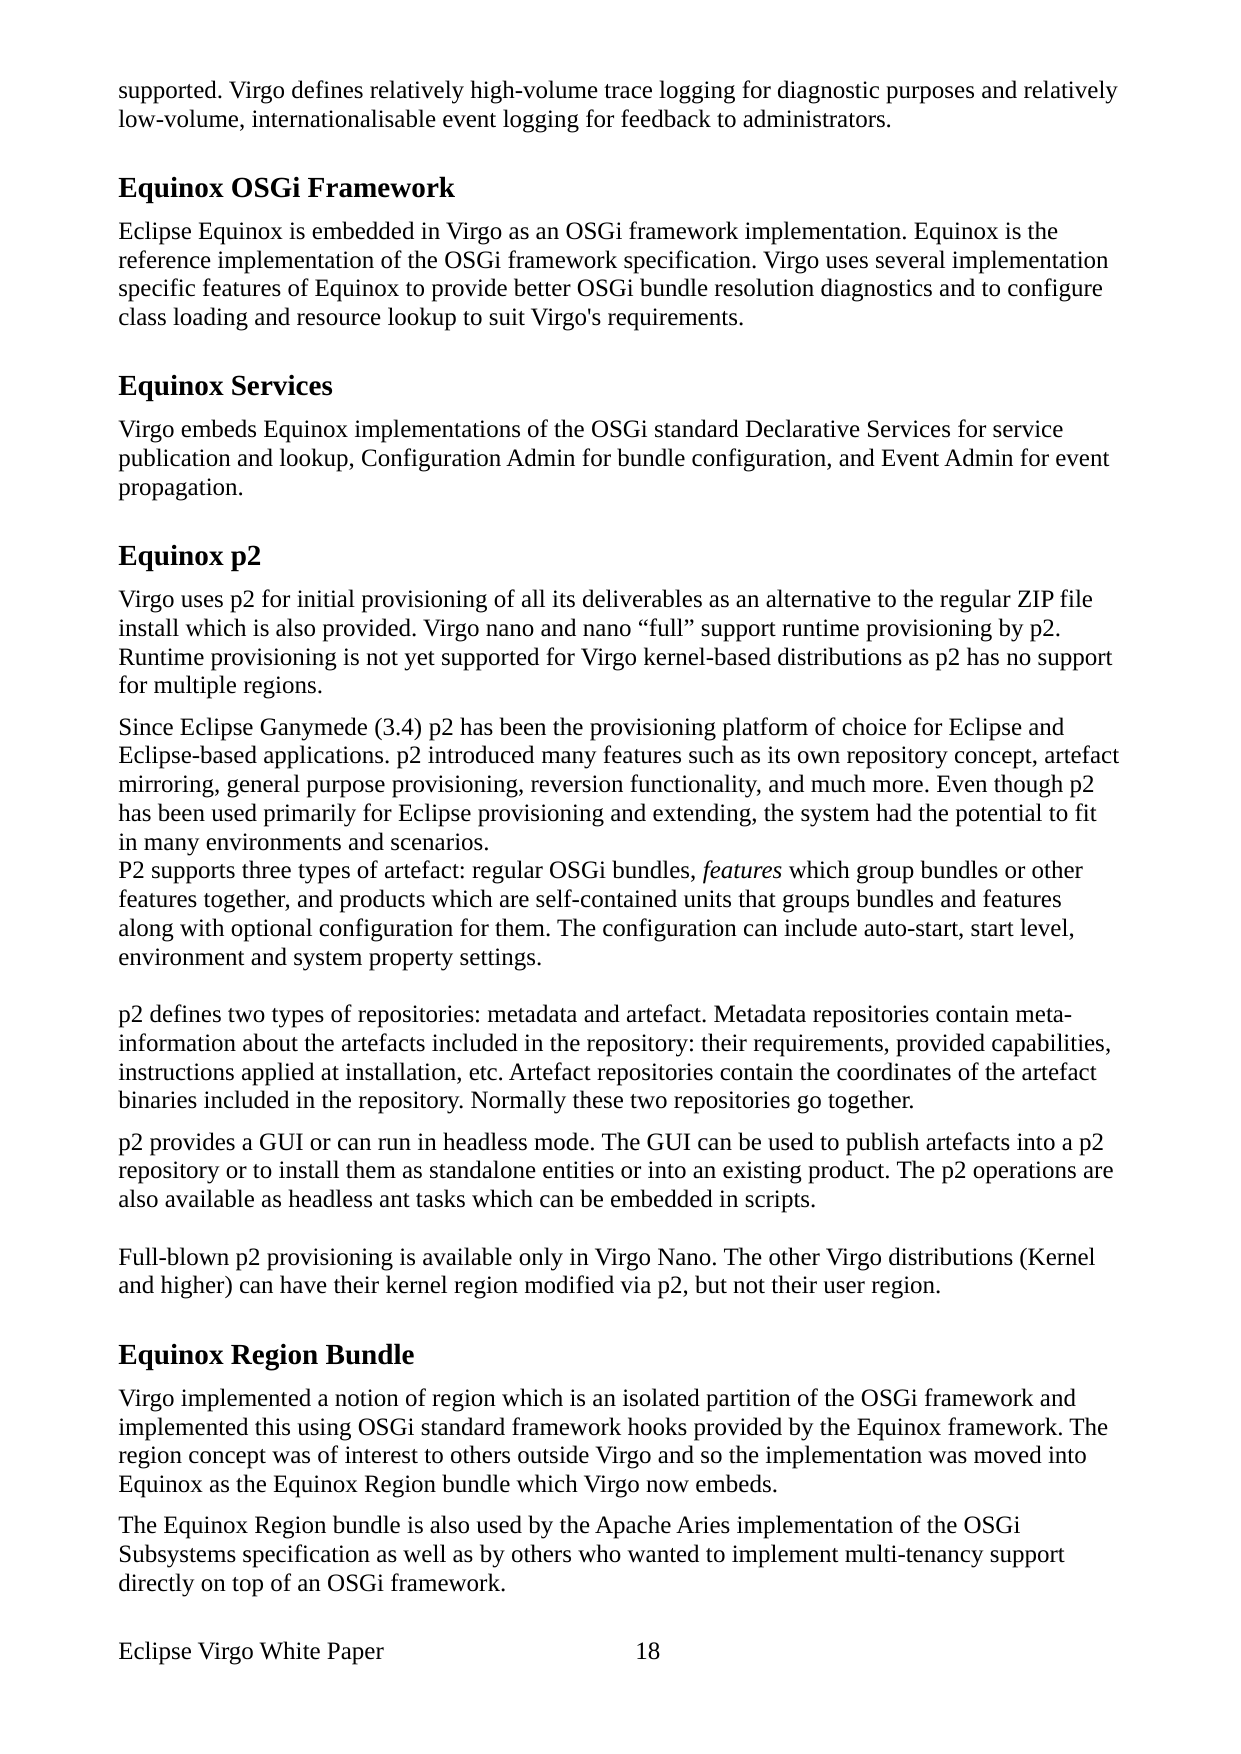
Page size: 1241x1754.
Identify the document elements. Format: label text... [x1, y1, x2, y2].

text p2 defines two types of repositories: metadata and artefact. Metadata repositories contain meta-information about the artefacts included in the repository: their requirements, provided capabilities, instructions applied at installation, etc. Artefact repositories contain the coordinates of the artefact binaries included in the repository. Normally these two repositories go together. [118, 999, 1122, 1114]
text Since Eclipse Ganymede (3.4) p2 has been the provisioning platform of choice for Eclipse and Eclipse-based applications. p2 introduced many features such as its own repository concept, artefact mirroring, general purpose provisioning, reversion functionality, and much more. Even though p2 has been used primarily for Eclipse provisioning and extending, the system had the potential to fit in many environments and scenarios. [118, 712, 1122, 856]
subtitle Equinox Services [118, 368, 1122, 402]
text Virgo embeds Equinox implementations of the OSGi standard Declarative Services for service publication and lookup, Configuration Admin for bundle configuration, and Event Admin for event propagation. [118, 414, 1122, 501]
text The Equinox Region bundle is also used by the Apache Aries implementation of the OSGi Subsystems specification as well as by others who wanted to implement multi-tenancy support directly on top of an OSGi framework. [118, 1510, 1122, 1597]
subtitle Equinox OSGi Framework [118, 170, 1122, 203]
text Full-blown p2 provisioning is available only in Virgo Nano. The other Virgo distributions (Kernel and higher) can have their kernel region modified via p2, but not their user region. [118, 1242, 1122, 1299]
text Eclipse Equinox is embedded in Virgo as an OSGi framework implementation. Equinox is the reference implementation of the OSGi framework specification. Virgo uses several implementation specific features of Equinox to provide better OSGi bundle resolution diagnostics and to configure class loading and resource lookup to suit Virgo's requirements. [118, 216, 1122, 331]
text Virgo implemented a notion of region which is an isolated partition of the OSGi framework and implemented this using OSGi standard framework hooks provided by the Equinox framework. The region concept was of interest to others outside Virgo and so the implementation was moved into Equinox as the Equinox Region bundle which Virgo now embeds. [118, 1383, 1122, 1498]
text supported. Virgo defines relatively high-volume trace logging for diagnostic purposes and relatively low-volume, internationalisable event logging for feedback to administrators. [118, 75, 1122, 132]
subtitle Equinox p2 [118, 538, 1122, 572]
text P2 supports three types of artefact: regular OSGi bundles, features which group bundles or other features together, and products which are self-contained units that groups bundles and features along with optional configuration for them. The configuration can include auto-start, start level, environment and system property settings. [118, 856, 1122, 971]
text p2 provides a GUI or can run in headless mode. The GUI can be used to publish artefacts into a p2 repository or to install them as standalone entities or into an existing product. The p2 operations are also available as headless ant tasks which can be embedded in scripts. [118, 1127, 1122, 1213]
text Virgo uses p2 for initial provisioning of all its deliverables as an alternative to the regular ZIP file install which is also provided. Virgo nano and nano “full” support runtime provisioning by p2. Runtime provisioning is not yet supported for Virgo kernel-based distributions as p2 has no support for multiple regions. [118, 584, 1122, 699]
subtitle Equinox Region Bundle [118, 1337, 1122, 1370]
